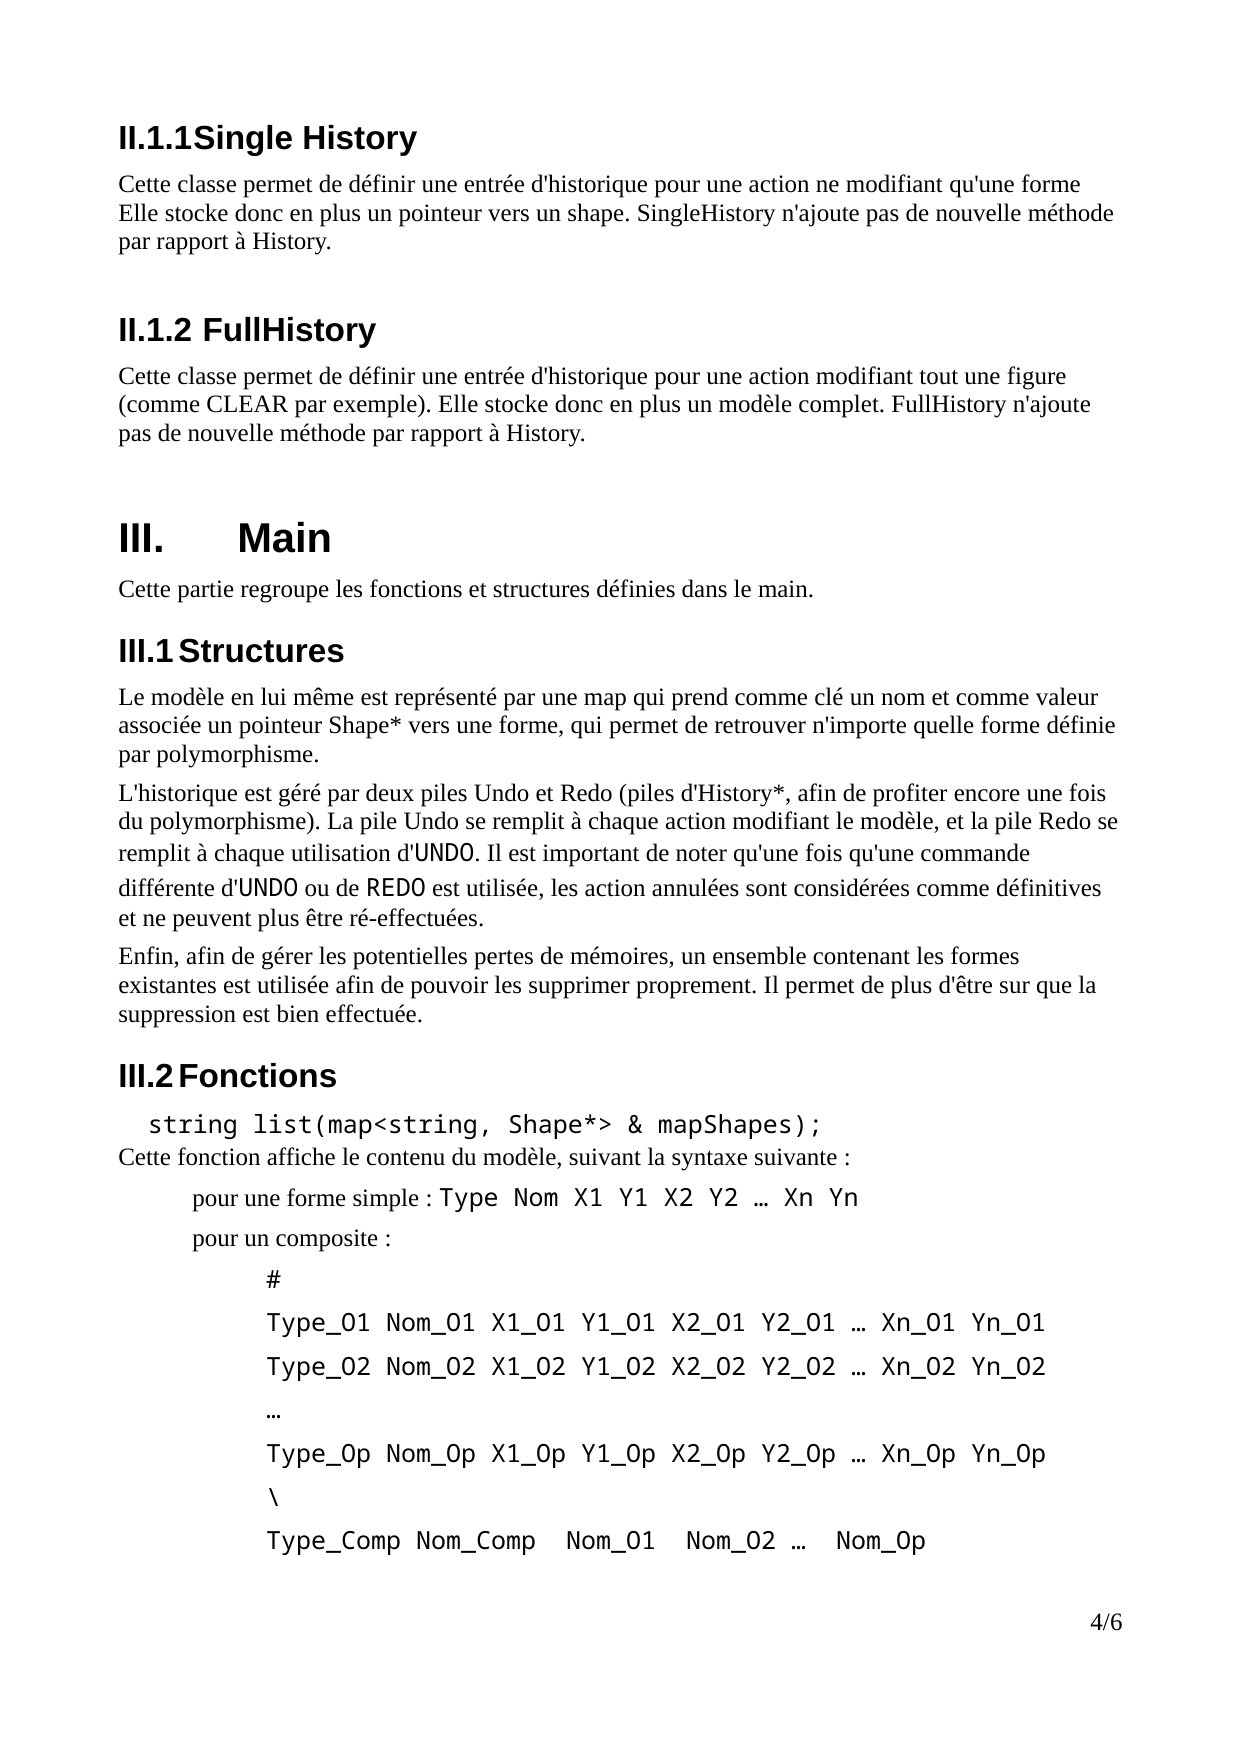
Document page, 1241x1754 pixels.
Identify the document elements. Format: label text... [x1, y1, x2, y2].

subtitle Main [118, 514, 1122, 562]
text … [118, 1392, 1122, 1426]
text Cette classe permet de définir une entrée d'historique pour une action ne modifiant qu'une forme Elle stocke donc en plus un pointeur vers un shape. SingleHistory n'ajoute pas de nouvelle méthode par rapport à History. [118, 169, 1122, 255]
text Type_O2 Nom_O2 X1_O2 Y1_O2 X2_O2 Y2_O2 … Xn_O2 Yn_O2 [118, 1349, 1122, 1383]
text pour un composite : [118, 1223, 1122, 1252]
text Cette classe permet de définir une entrée d'historique pour une action modifiant tout une figure (comme CLEAR par exemple). Elle stocke donc en plus un modèle complet. FullHistory n'ajoute pas de nouvelle méthode par rapport à History. [118, 361, 1122, 447]
text Type_Op Nom_Op X1_Op Y1_Op X2_Op Y2_Op … Xn_Op Yn_Op [118, 1436, 1122, 1470]
subtitle Structures [118, 631, 1122, 669]
subtitle FullHistory [118, 310, 1122, 348]
text Cette fonction affiche le contenu du modèle, suivant la syntaxe suivante : [118, 1142, 1122, 1170]
text Enfin, afin de gérer les potentielles pertes de mémoires, un ensemble contenant les formes existantes est utilisée afin de pouvoir les supprimer proprement. Il permet de plus d'être sur que la suppression est bien effectuée. [118, 941, 1122, 1028]
subtitle Fonctions [118, 1056, 1122, 1094]
text string list(map<string, Shape*> & mapShapes); [148, 1107, 1122, 1141]
subtitle Single History [118, 118, 1122, 157]
text Type_Comp Nom_Comp Nom_O1 Nom_O2 … Nom_Op [118, 1523, 1122, 1557]
text \ [118, 1479, 1122, 1513]
text Cette partie regroupe les fonctions et structures définies dans le main. [118, 574, 1122, 603]
text L'historique est géré par deux piles Undo et Redo (piles d'History*, afin de profiter encore une fois du polymorphisme). La pile Undo se remplit à chaque action modifiant le modèle, et la pile Redo se remplit à chaque utilisation d'UNDO. Il est important de noter qu'une fois qu'une commande différente d'UNDO ou de REDO est utilisée, les action annulées sont considérées comme définitives et ne peuvent plus être ré-effectuées. [118, 778, 1122, 932]
text Type_O1 Nom_O1 X1_O1 Y1_O1 X2_O1 Y2_O1 … Xn_O1 Yn_O1 [118, 1305, 1122, 1339]
text pour une forme simple : Type Nom X1 Y1 X2 Y2 … Xn Yn [118, 1180, 1122, 1214]
text Le modèle en lui même est représenté par une map qui prend comme clé un nom et comme valeur associée un pointeur Shape* vers une forme, qui permet de retrouver n'importe quelle forme définie par polymorphisme. [118, 682, 1122, 768]
text # [118, 1262, 1122, 1296]
